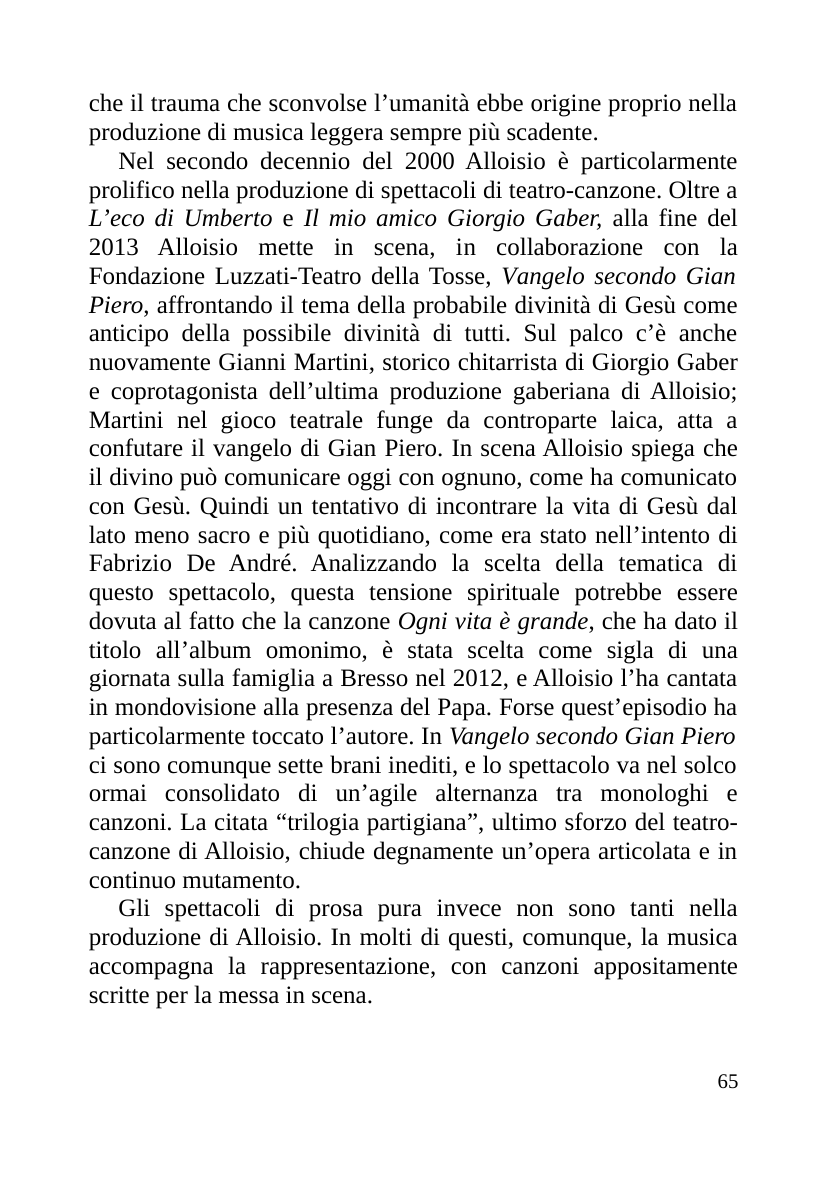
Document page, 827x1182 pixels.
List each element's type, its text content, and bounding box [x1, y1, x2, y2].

text Gli spettacoli di prosa pura invece non sono tanti nella produzione di Alloisio. In molti di questi, comunque, la musica accompagna la rappresentazione, con canzoni appositamente scritte per la messa in scena. [88, 893, 738, 1008]
text Nel secondo decennio del 2000 Alloisio è particolarmente prolifico nella produzione di spettacoli di teatro-canzone. Oltre a L’eco di Umberto e Il mio amico Giorgio Gaber, alla fine del 2013 Alloisio mette in scena, in collaborazione con la Fondazione Luzzati-Teatro della Tosse, Vangelo secondo Gian Piero, affrontando il tema della probabile divinità di Gesù come anticipo della possibile divinità di tutti. Sul palco c’è anche nuovamente Gianni Martini, storico chitarrista di Giorgio Gaber e coprotagonista dell’ultima produzione gaberiana di Alloisio; Martini nel gioco teatrale funge da controparte laica, atta a confutare il vangelo di Gian Piero. In scena Alloisio spiega che il divino può comunicare oggi con ognuno, come ha comunicato con Gesù. Quindi un tentativo di incontrare la vita di Gesù dal lato meno sacro e più quotidiano, come era stato nell’intento di Fabrizio De André. Analizzando la scelta della tematica di questo spettacolo, questa tensione spirituale potrebbe essere dovuta al fatto che la canzone Ogni vita è grande, che ha dato il titolo all’album omonimo, è stata scelta come sigla di una giornata sulla famiglia a Bresso nel 2012, e Alloisio l’ha cantata in mondovisione alla presenza del Papa. Forse quest’episodio ha particolarmente toccato l’autore. In Vangelo secondo Gian Piero ci sono comunque sette brani inediti, e lo spettacolo va nel solco ormai consolidato di un’agile alternanza tra monologhi e canzoni. La citata “trilogia partigiana”, ultimo sforzo del teatro-canzone di Alloisio, chiude degnamente un’opera articolata e in continuo mutamento. [88, 146, 738, 893]
text che il trauma che sconvolse l’umanità ebbe origine proprio nella produzione di musica leggera sempre più scadente. [88, 88, 738, 146]
